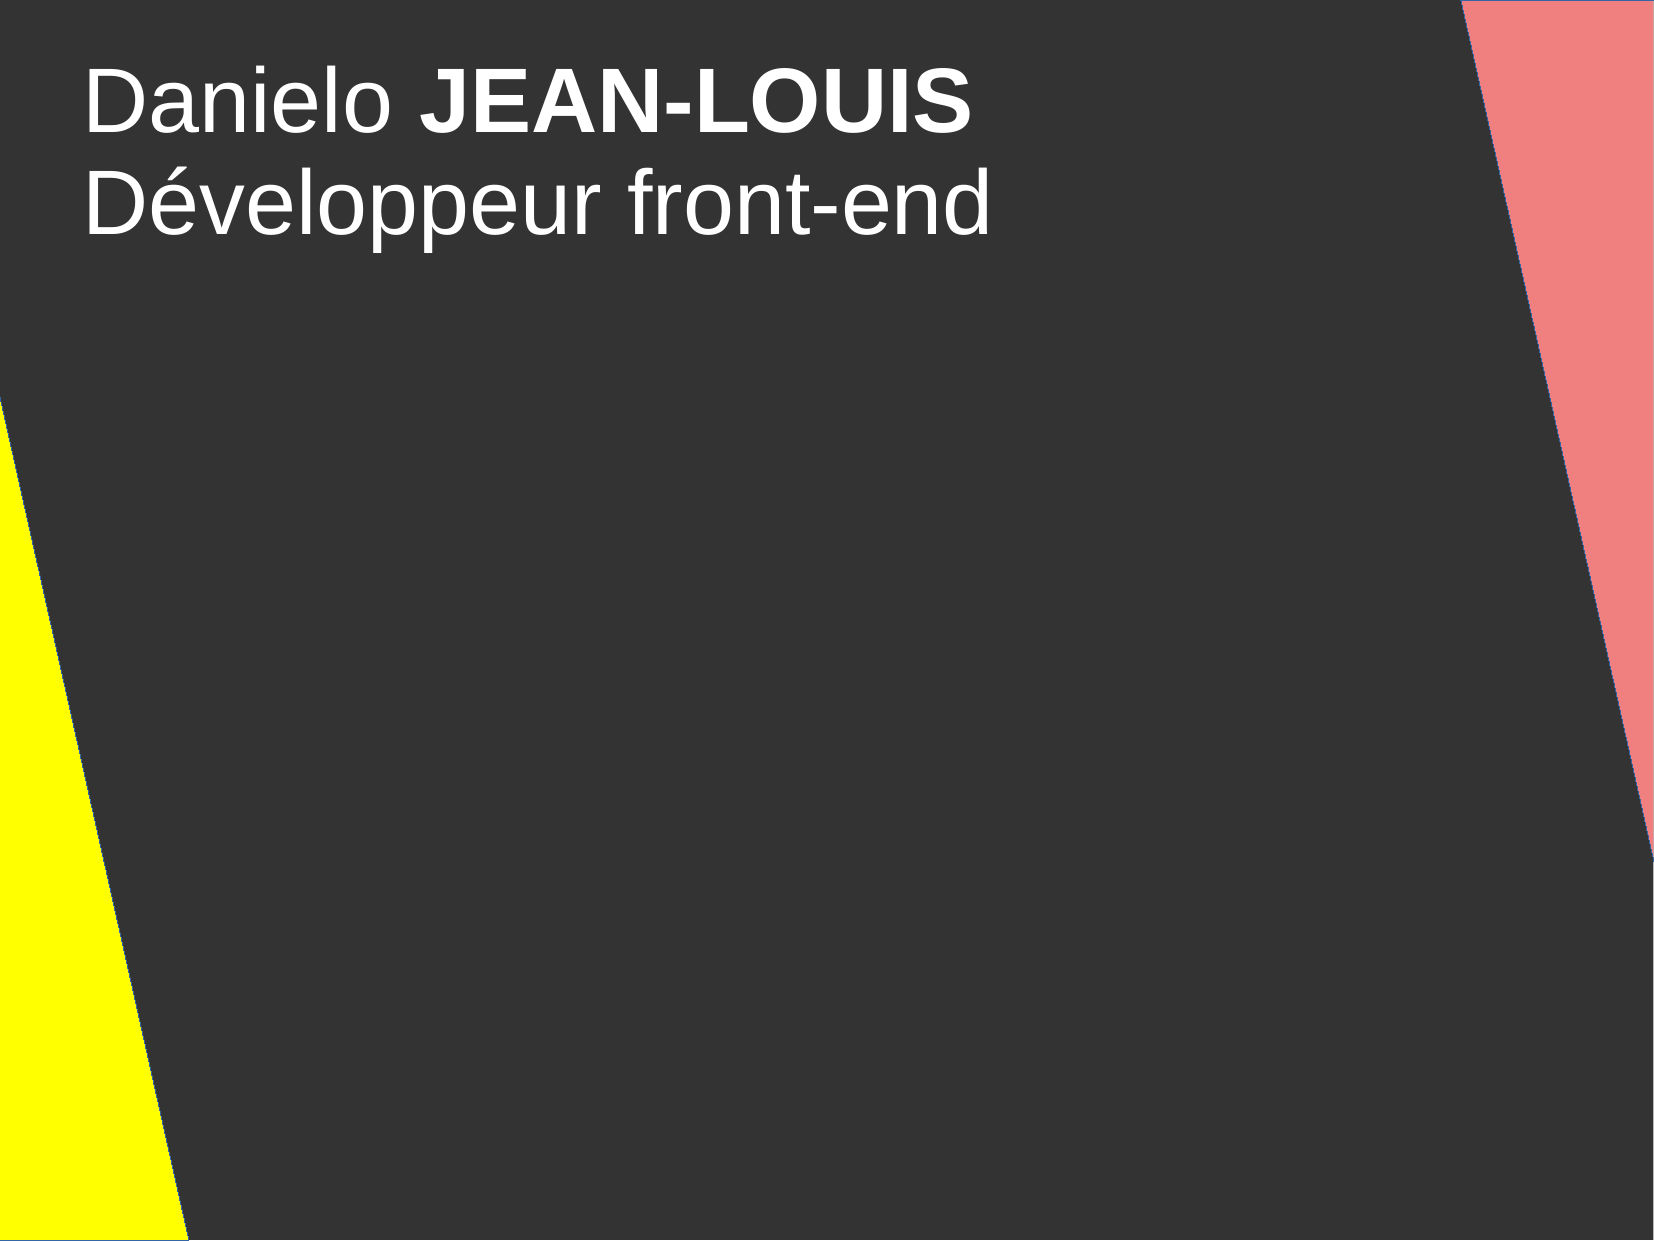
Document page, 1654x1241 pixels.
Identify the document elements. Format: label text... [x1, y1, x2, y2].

text_box [0, 396, 189, 1241]
subtitle Danielo JEAN-LOUIS Développeur front-end [82, 49, 1571, 1010]
text_box [1460, 0, 1654, 862]
